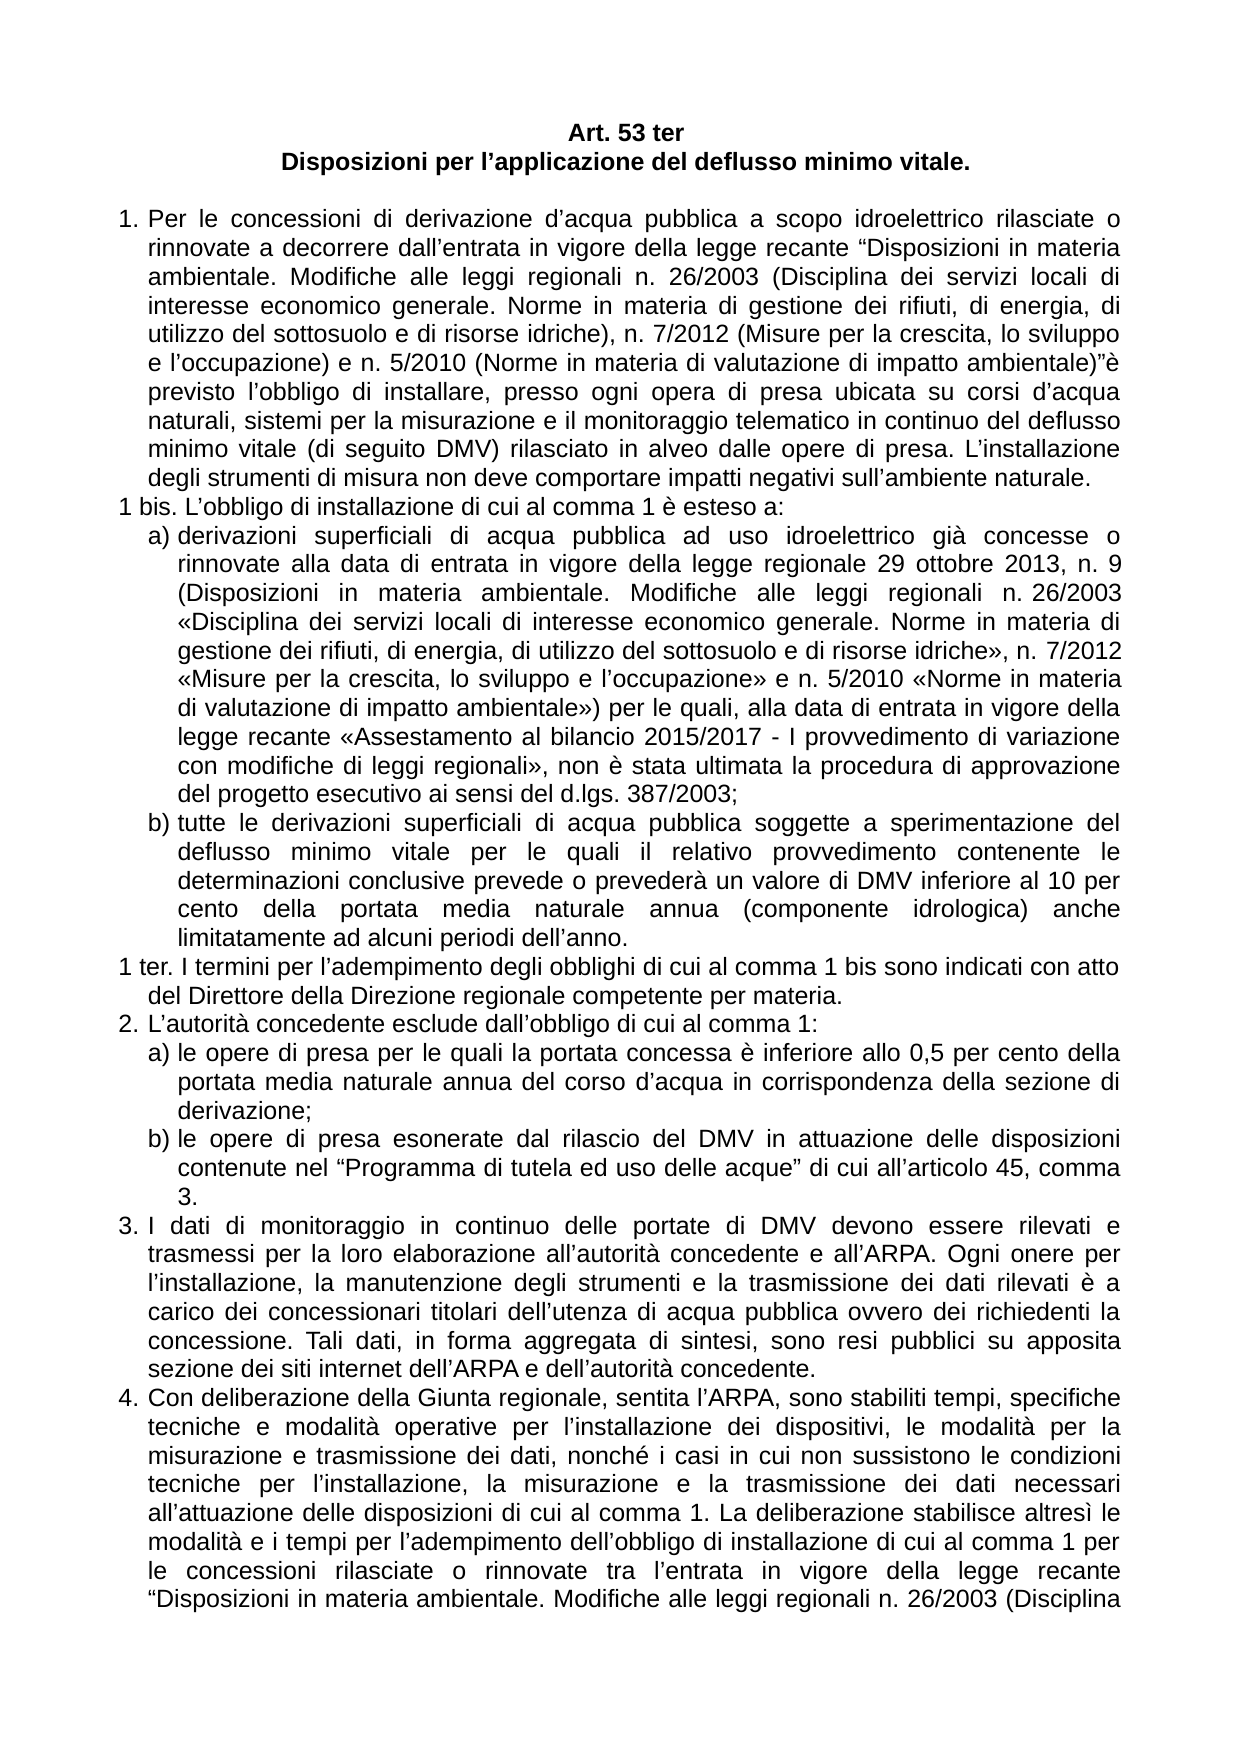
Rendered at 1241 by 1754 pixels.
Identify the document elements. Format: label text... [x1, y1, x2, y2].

text 2. L’autorità concedente esclude dall’obbligo di cui al comma 1: [118, 1009, 1122, 1038]
text b) tutte le derivazioni superficiali di acqua pubblica soggette a sperimentazione del deflusso minimo vitale per le quali il relativo provvedimento contenente le determinazioni conclusive prevede o prevederà un valore di DMV inferiore al 10 per cento della portata media naturale annua (componente idrologica) anche limitatamente ad alcuni periodi dell’anno. [148, 808, 1122, 952]
text 4. Con deliberazione della Giunta regionale, sentita l’ARPA, sono stabiliti tempi, specifiche tecniche e modalità operative per l’installazione dei dispositivi, le modalità per la misurazione e trasmissione dei dati, nonché i casi in cui non sussistono le condizioni tecniche per l’installazione, la misurazione e la trasmissione dei dati necessari all’attuazione delle disposizioni di cui al comma 1. La deliberazione stabilisce altresì le modalità e i tempi per l’adempimento dell’obbligo di installazione di cui al comma 1 per le concessioni rilasciate o rinnovate tra l’entrata in vigore della legge recante “Disposizioni in materia ambientale. Modifiche alle leggi regionali n. 26/2003 (Disciplina [118, 1383, 1122, 1613]
text Disposizioni per l’applicazione del deflusso minimo vitale. [130, 147, 1122, 176]
text 1 bis. L’obbligo di installazione di cui al comma 1 è esteso a: [118, 492, 1122, 521]
text 3. I dati di monitoraggio in continuo delle portate di DMV devono essere rilevati e trasmessi per la loro elaborazione all’autorità concedente e all’ARPA. Ogni onere per l’installazione, la manutenzione degli strumenti e la trasmissione dei dati rilevati è a carico dei concessionari titolari dell’utenza di acqua pubblica ovvero dei richiedenti la concessione. Tali dati, in forma aggregata di sintesi, sono resi pubblici su apposita sezione dei siti internet dell’ARPA e dell’autorità concedente. [118, 1211, 1122, 1383]
text a) le opere di presa per le quali la portata concessa è inferiore allo 0,5 per cento della portata media naturale annua del corso d’acqua in corrispondenza della sezione di derivazione; [148, 1038, 1122, 1124]
text a) derivazioni superficiali di acqua pubblica ad uso idroelettrico già concesse o rinnovate alla data di entrata in vigore della legge regionale 29 ottobre 2013, n. 9 (Disposizioni in materia ambientale. Modifiche alle leggi regionali n. 26/2003 «Disciplina dei servizi locali di interesse economico generale. Norme in materia di gestione dei rifiuti, di energia, di utilizzo del sottosuolo e di risorse idriche», n. 7/2012 «Misure per la crescita, lo sviluppo e l’occupazione» e n. 5/2010 «Norme in materia di valutazione di impatto ambientale») per le quali, alla data di entrata in vigore della legge recante «Assestamento al bilancio 2015/2017 - I provvedimento di variazione con modifiche di leggi regionali», non è stata ultimata la procedura di approvazione del progetto esecutivo ai sensi del d.lgs. 387/2003; [148, 521, 1122, 808]
text b) le opere di presa esonerate dal rilascio del DMV in attuazione delle disposizioni contenute nel “Programma di tutela ed uso delle acque” di cui all’articolo 45, comma 3. [148, 1124, 1122, 1211]
text Art. 53 ter [130, 118, 1122, 147]
text 1. Per le concessioni di derivazione d’acqua pubblica a scopo idroelettrico rilasciate o rinnovate a decorrere dall’entrata in vigore della legge recante “Disposizioni in materia ambientale. Modifiche alle leggi regionali n. 26/2003 (Disciplina dei servizi locali di interesse economico generale. Norme in materia di gestione dei rifiuti, di energia, di utilizzo del sottosuolo e di risorse idriche), n. 7/2012 (Misure per la crescita, lo sviluppo e l’occupazione) e n. 5/2010 (Norme in materia di valutazione di impatto ambientale)”è previsto l’obbligo di installare, presso ogni opera di presa ubicata su corsi d’acqua naturali, sistemi per la misurazione e il monitoraggio telematico in continuo del deflusso minimo vitale (di seguito DMV) rilasciato in alveo dalle opere di presa. L’installazione degli strumenti di misura non deve comportare impatti negativi sull’ambiente naturale. [118, 204, 1122, 492]
text 1 ter. I termini per l’adempimento degli obblighi di cui al comma 1 bis sono indicati con atto del Direttore della Direzione regionale competente per materia. [118, 952, 1122, 1009]
